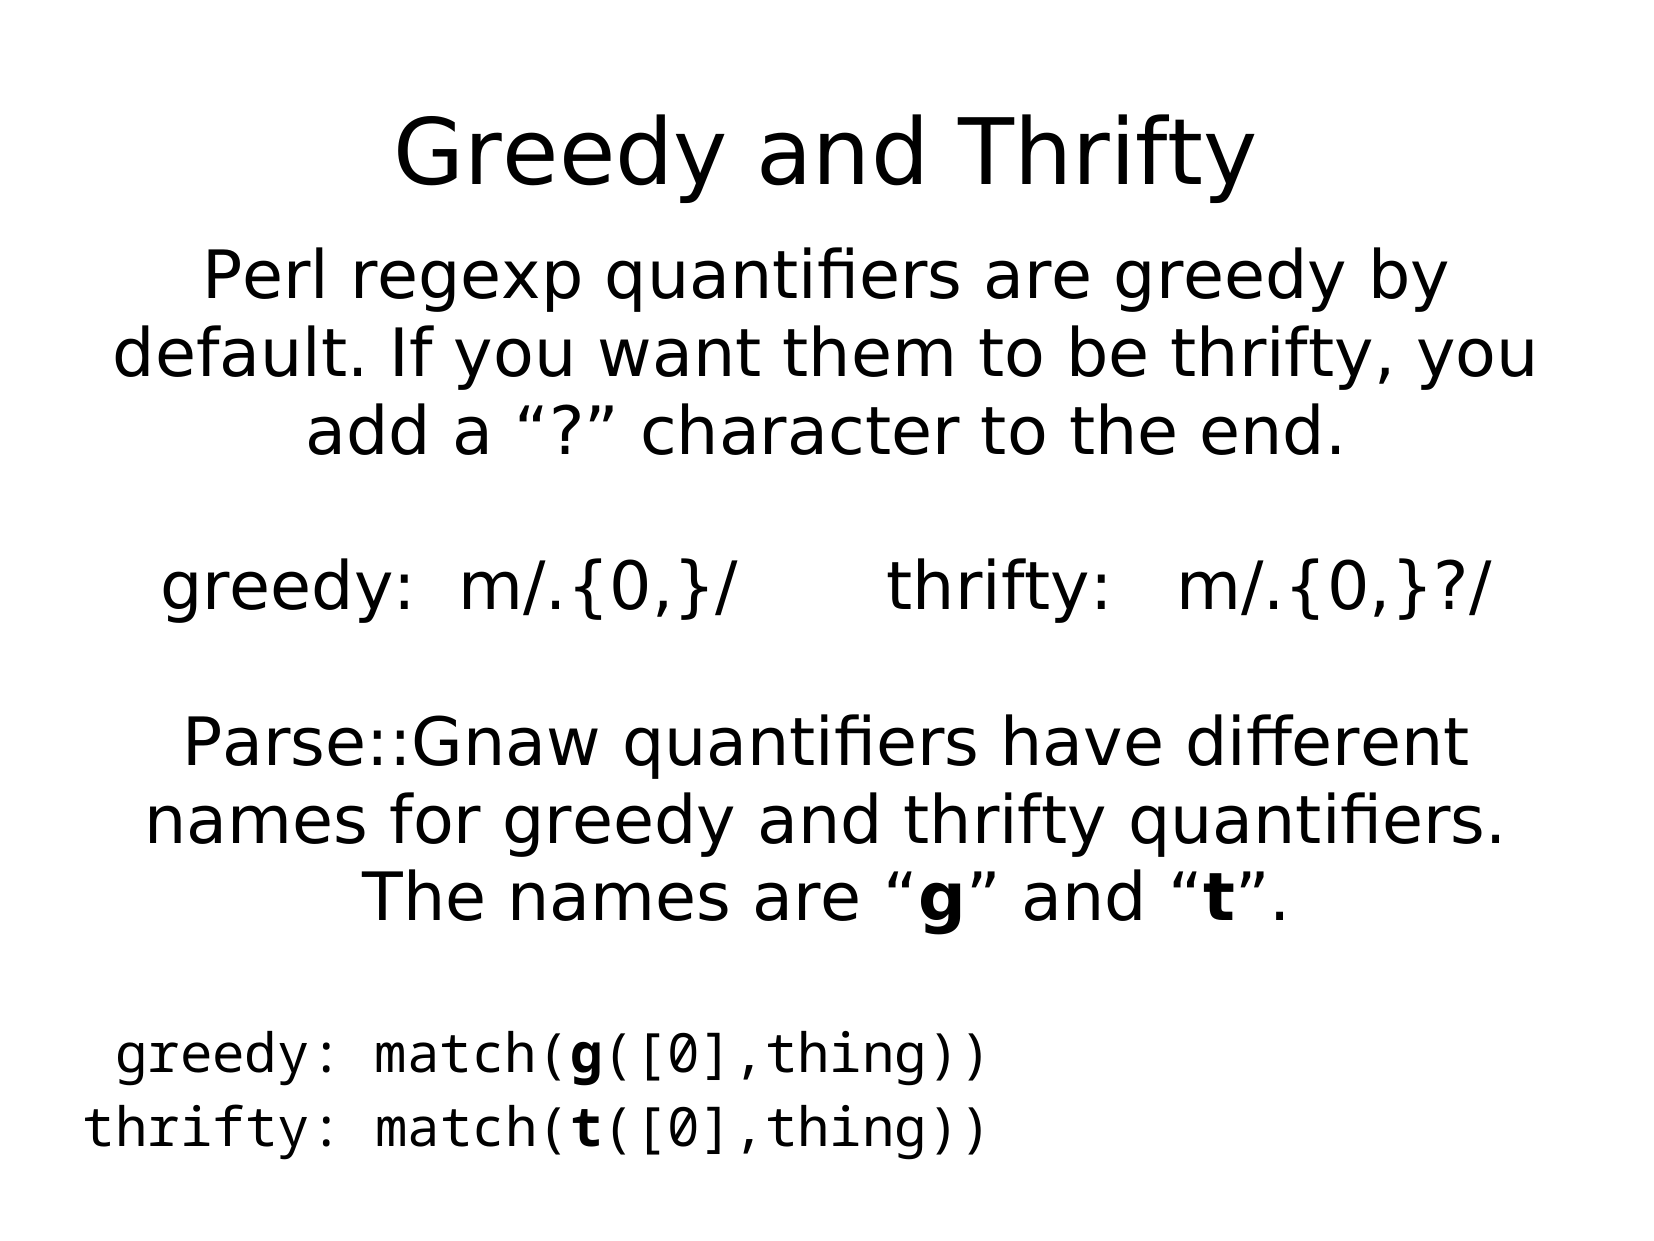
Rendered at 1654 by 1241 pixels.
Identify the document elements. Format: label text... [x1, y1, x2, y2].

title Greedy and Thrifty [82, 49, 1571, 246]
subtitle Perl regexp quantifiers are greedy by default. If you want them to be thrifty, you add a “?” character to the end. greedy: m/.{0,}/ thrifty: m/.{0,}?/ Parse::Gnaw quantifiers have different names for greedy and thrifty quantifiers. The names are “g” and “t”. greedy: match(g([0],thing)) thrifty: match(t([0],thing)) [82, 246, 1571, 1153]
